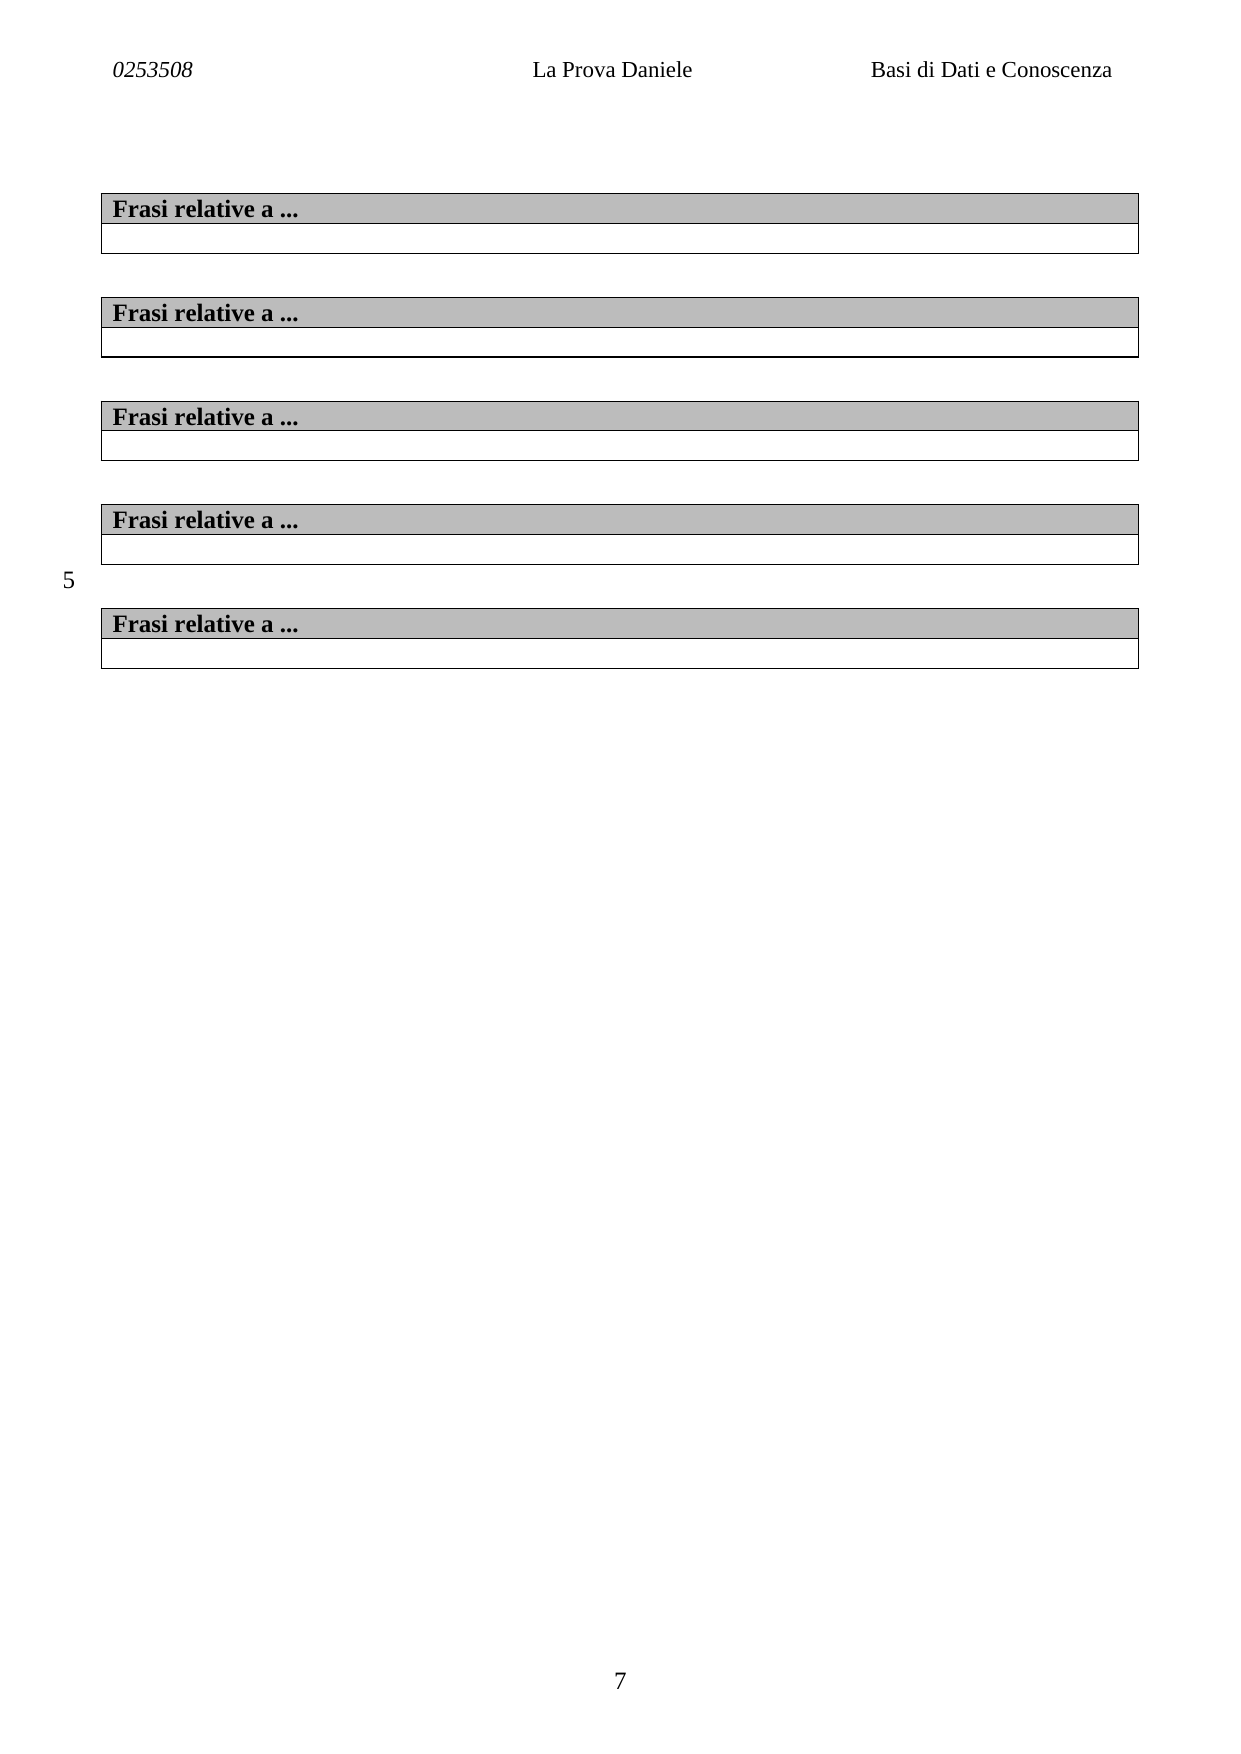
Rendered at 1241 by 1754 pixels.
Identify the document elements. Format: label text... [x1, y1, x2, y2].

table_cell [102, 224, 1138, 253]
table_header Frasi relative a ... [102, 609, 1138, 638]
table_cell [102, 535, 1138, 564]
table_header Frasi relative a ... [102, 505, 1138, 534]
table_cell [102, 328, 1138, 356]
table_cell [102, 431, 1138, 460]
table_cell [102, 639, 1138, 668]
table_header Frasi relative a ... [102, 298, 1138, 327]
table_header Frasi relative a ... [102, 402, 1138, 430]
table_header Frasi relative a ... [102, 194, 1138, 223]
